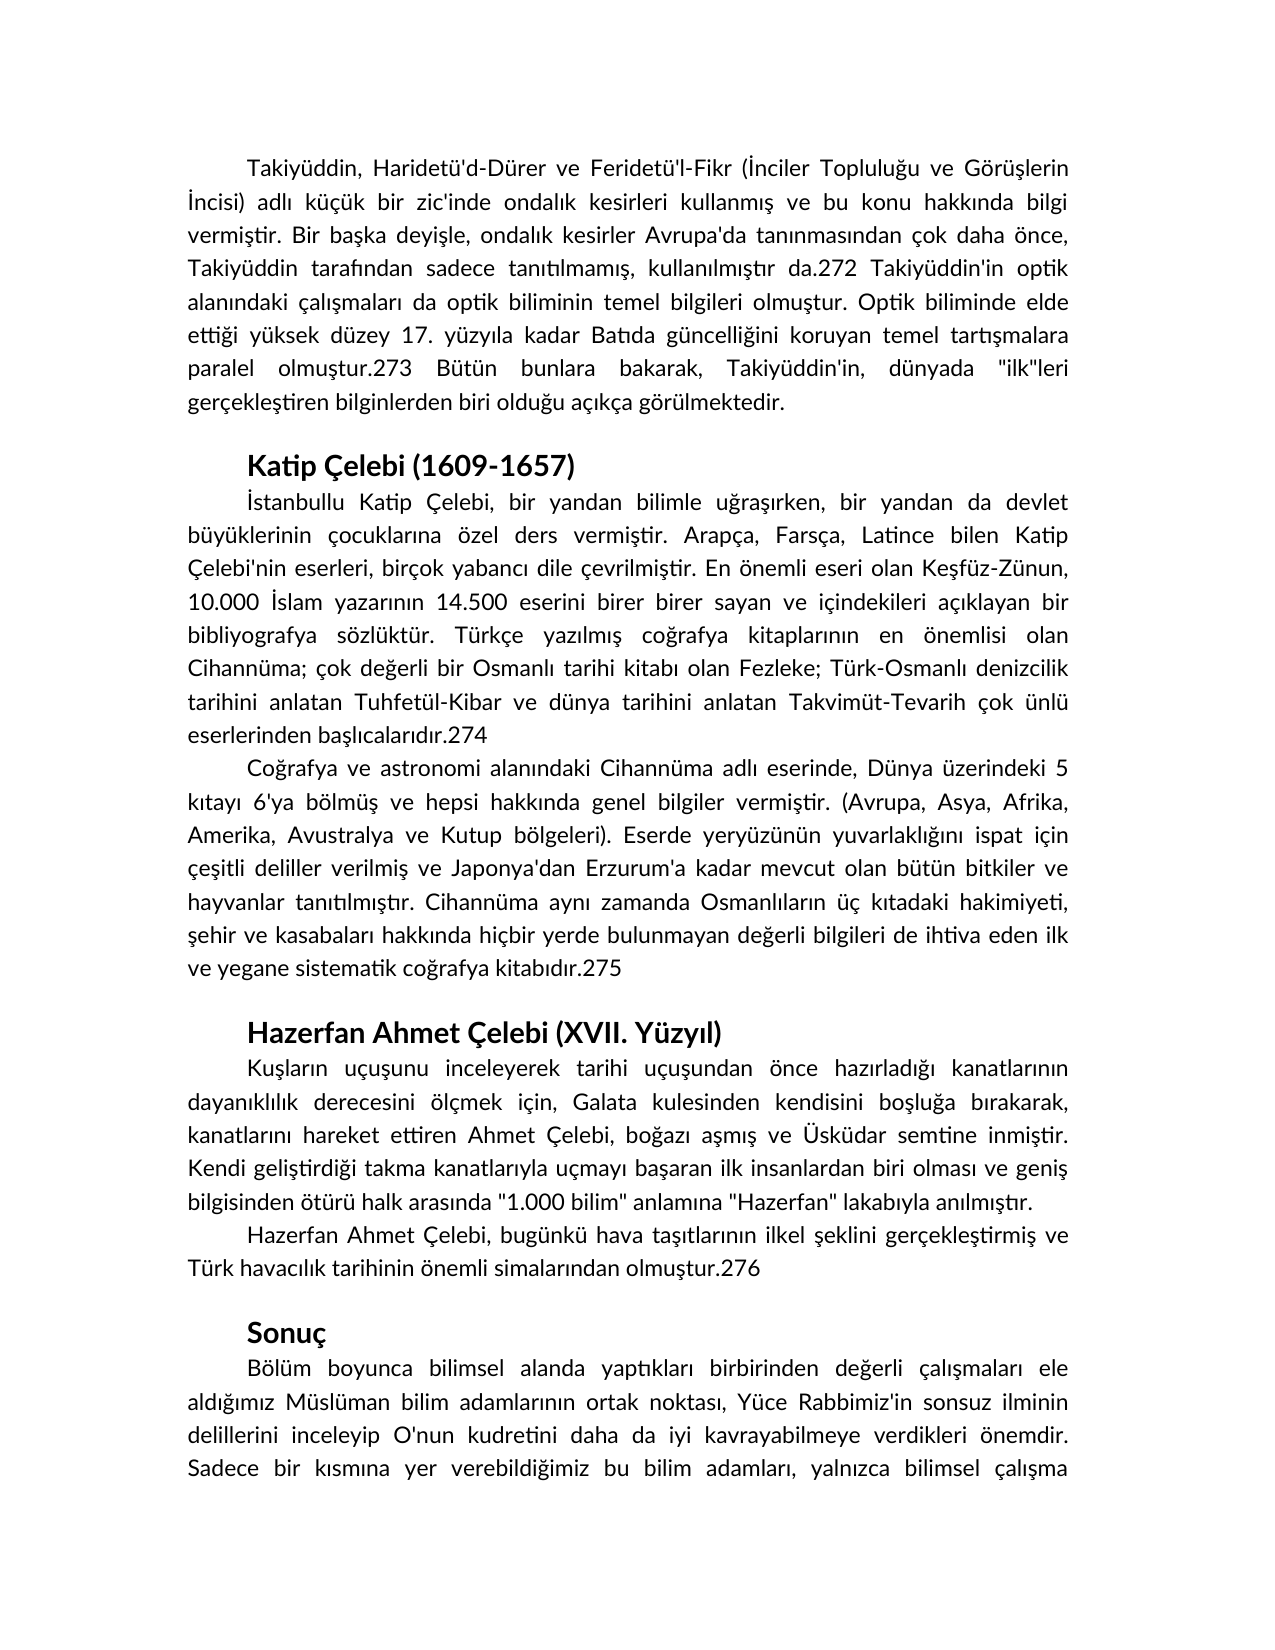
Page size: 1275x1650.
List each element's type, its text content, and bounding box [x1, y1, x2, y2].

text Takiyüddin, Haridetü'd-Dürer ve Feridetü'l-Fikr (İnciler Topluluğu ve Görüşlerin İncisi) adlı küçük bir zic'inde ondalık kesirleri kullanmış ve bu konu hakkında bilgi vermiştir. Bir başka deyişle, ondalık kesirler Avrupa'da tanınmasından çok daha önce, Takiyüddin tarafından sadece tanıtılmamış, kullanılmıştır da.272 Takiyüddin'in optik alanındaki çalışmaları da optik biliminin temel bilgileri olmuştur. Optik biliminde elde ettiği yüksek düzey 17. yüzyıla kadar Batıda güncelliğini koruyan temel tartışmalara paralel olmuştur.273 Bütün bunlara bakarak, Takiyüddin'in, dünyada "ilk"leri gerçekleştiren bilginlerden biri olduğu açıkça görülmektedir. [187, 150, 1070, 417]
text Hazerfan Ahmet Çelebi, bugünkü hava taşıtlarının ilkel şeklini gerçekleştirmiş ve Türk havacılık tarihinin önemli simalarından olmuştur.276 [187, 1217, 1070, 1283]
text Hazerfan Ahmet Çelebi (XVII. Yüzyıl) [187, 1017, 1070, 1050]
text İstanbullu Katip Çelebi, bir yandan bilimle uğraşırken, bir yandan da devlet büyüklerinin çocuklarına özel ders vermiştir. Arapça, Farsça, Latince bilen Katip Çelebi'nin eserleri, birçok yabancı dile çevrilmiştir. En önemli eseri olan Keşfüz-Zünun, 10.000 İslam yazarının 14.500 eserini birer birer sayan ve içindekileri açıklayan bir bibliyografya sözlüktür. Türkçe yazılmış coğrafya kitaplarının en önemlisi olan Cihannüma; çok değerli bir Osmanlı tarihi kitabı olan Fezleke; Türk-Osmanlı denizcilik tarihini anlatan Tuhfetül-Kibar ve dünya tarihini anlatan Takvimüt-Tevarih çok ünlü eserlerinden başlıcalarıdır.274 [187, 483, 1070, 750]
text Sonuç [187, 1317, 1070, 1350]
text Coğrafya ve astronomi alanındaki Cihannüma adlı eserinde, Dünya üzerindeki 5 kıtayı 6'ya bölmüş ve hepsi hakkında genel bilgiler vermiştir. (Avrupa, Asya, Afrika, Amerika, Avustralya ve Kutup bölgeleri). Eserde yeryüzünün yuvarlaklığını ispat için çeşitli deliller verilmiş ve Japonya'dan Erzurum'a kadar mevcut olan bütün bitkiler ve hayvanlar tanıtılmıştır. Cihannüma aynı zamanda Osmanlıların üç kıtadaki hakimiyeti, şehir ve kasabaları hakkında hiçbir yerde bulunmayan değerli bilgileri de ihtiva eden ilk ve yegane sistematik coğrafya kitabıdır.275 [187, 750, 1070, 983]
text Katip Çelebi (1609-1657) [187, 450, 1070, 483]
text Bölüm boyunca bilimsel alanda yaptıkları birbirinden değerli çalışmaları ele aldığımız Müslüman bilim adamlarının ortak noktası, Yüce Rabbimiz'in sonsuz ilminin delillerini inceleyip O'nun kudretini daha da iyi kavrayabilmeye verdikleri önemdir. Sadece bir kısmına yer verebildiğimiz bu bilim adamları, yalnızca bilimsel çalışma [187, 1350, 1070, 1483]
text Kuşların uçuşunu inceleyerek tarihi uçuşundan önce hazırladığı kanatlarının dayanıklılık derecesini ölçmek için, Galata kulesinden kendisini boşluğa bırakarak, kanatlarını hareket ettiren Ahmet Çelebi, boğazı aşmış ve Üsküdar semtine inmiştir. Kendi geliştirdiği takma kanatlarıyla uçmayı başaran ilk insanlardan biri olması ve geniş bilgisinden ötürü halk arasında "1.000 bilim" anlamına "Hazerfan" lakabıyla anılmıştır. [187, 1050, 1070, 1217]
